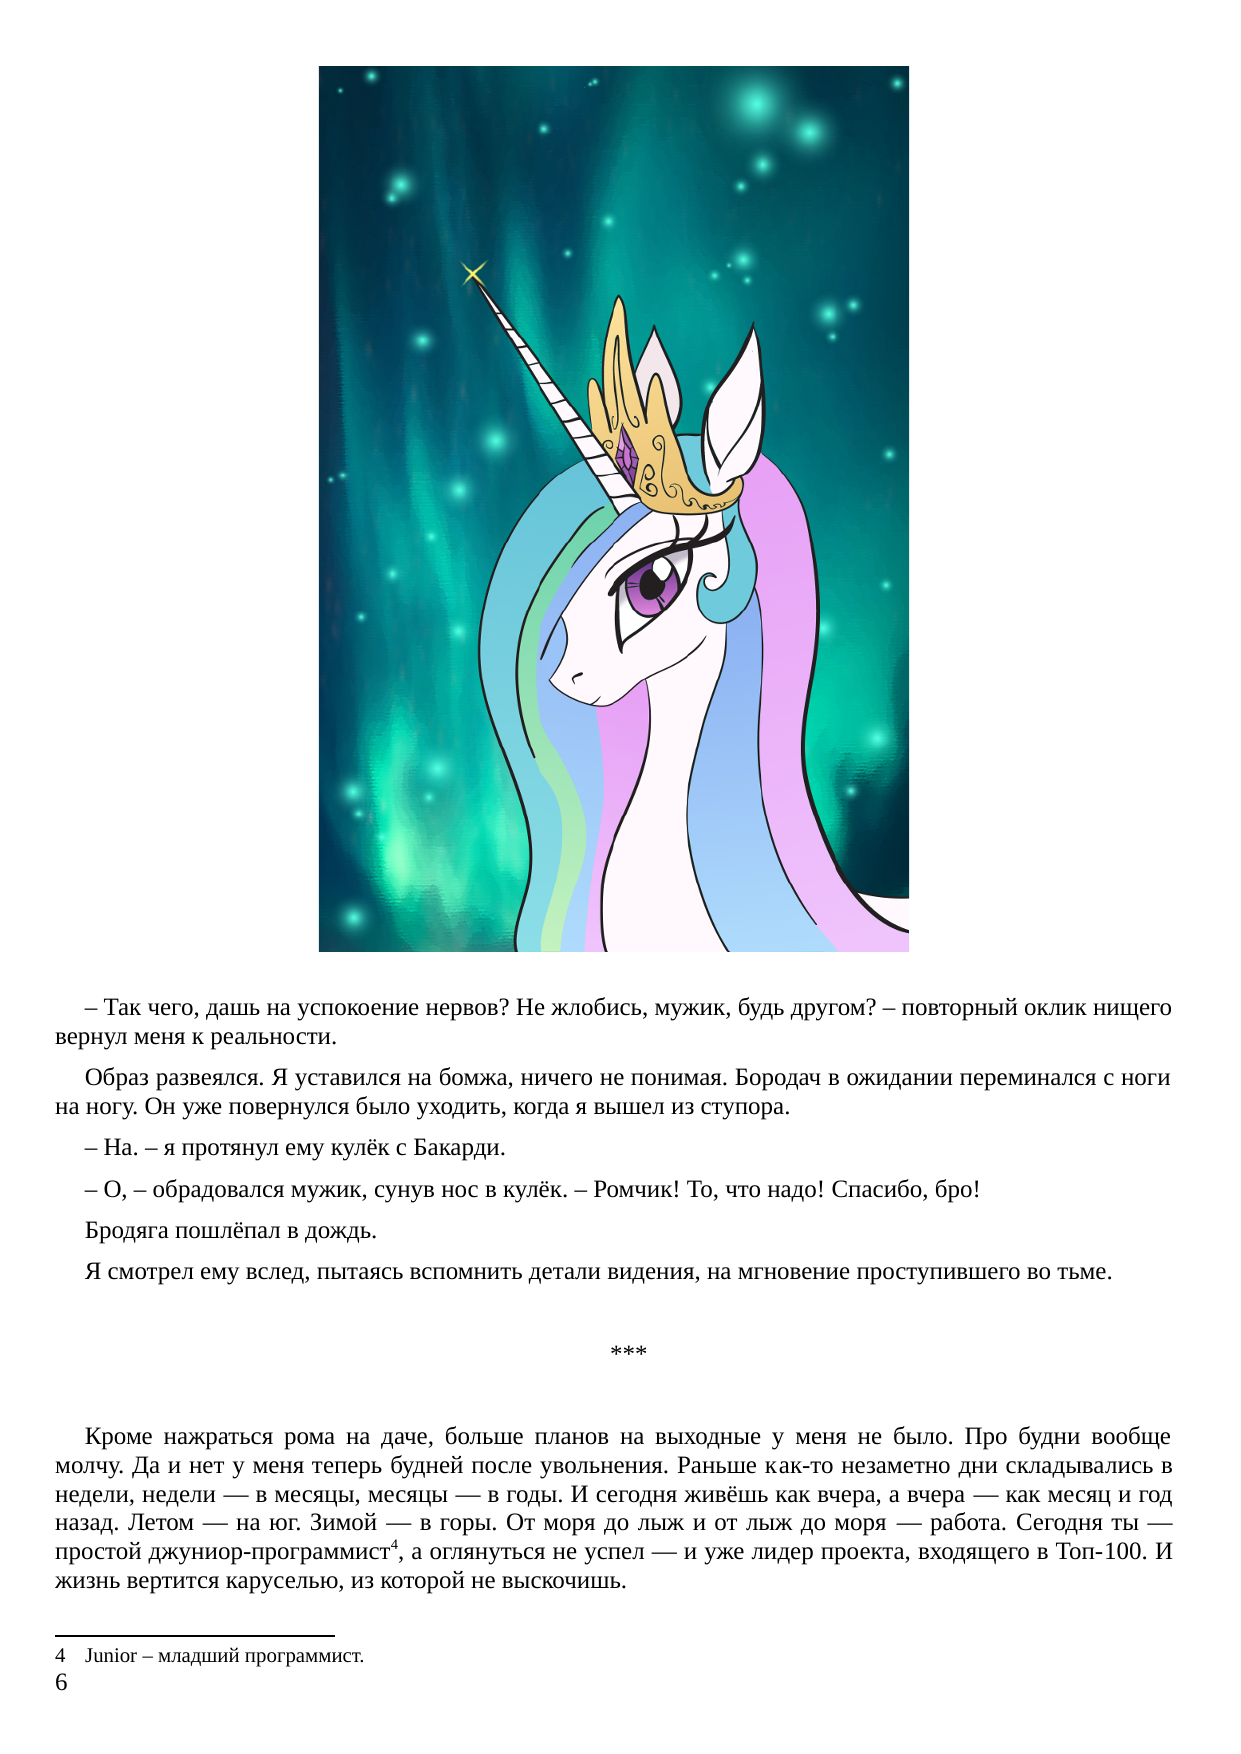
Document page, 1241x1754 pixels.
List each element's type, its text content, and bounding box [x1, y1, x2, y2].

picture [405, 259, 409, 270]
picture [410, 237, 414, 248]
picture [477, 66, 492, 83]
picture [499, 66, 579, 124]
picture [363, 68, 379, 85]
text Образ развеялся. Я уставился на бомжа, ничего не понимая. Бородач в ожидании переминался с ноги на ногу. Он уже повернулся было уходить, когда я вышел из ступора. [55, 1062, 1173, 1120]
picture [588, 78, 599, 86]
picture [506, 183, 513, 191]
picture [318, 66, 910, 952]
picture [384, 158, 424, 206]
text – О, – обрадовался мужик, сунув нос в кулёк. – Ромчик! То, что надо! Спасибо, бро! [55, 1174, 1173, 1202]
picture [436, 282, 440, 293]
picture [318, 667, 325, 705]
picture [896, 158, 901, 180]
picture [563, 249, 574, 258]
text – На. – я протянул ему кулёк с Бакарди. [55, 1132, 1173, 1161]
picture [410, 329, 435, 353]
text Кроме нажраться рома на даче, больше планов на выходные у меня не было. Про будни вообще молчу. Да и нет у меня теперь будней после увольнения. Раньше как-то незаметно дни складывались в недели, недели — в месяцы, месяцы — в годы. И сегодня живёшь как вчера, а вчера — как месяц и год назад. Летом — на юг. Зимой — в горы. От моря до лыж и от лыж до моря — работа. Сегодня ты — простой джуниор-программист, а оглянуться не успел — и уже лидер проекта, входящего в Топ-100. И жизнь вертится каруселью, из которой не выскочишь. [55, 1421, 1173, 1594]
picture [318, 66, 322, 90]
text Junior – младший программист. [55, 1642, 1173, 1667]
text Я смотрел ему вслед, пытаясь вспомнить детали видения, на мгновение проступившего во тьме. [55, 1256, 1173, 1285]
picture [366, 342, 371, 357]
picture [386, 279, 390, 291]
text Бродяга пошлёпал в дождь. [55, 1215, 1173, 1244]
text – Так чего, дашь на успокоение нервов? Не жлобись, мужик, будь другом? – повторный оклик нищего вернул меня к реальности. [55, 992, 1173, 1050]
picture [318, 819, 330, 868]
picture [889, 75, 905, 91]
text *** [55, 1339, 1173, 1367]
picture [538, 123, 550, 134]
